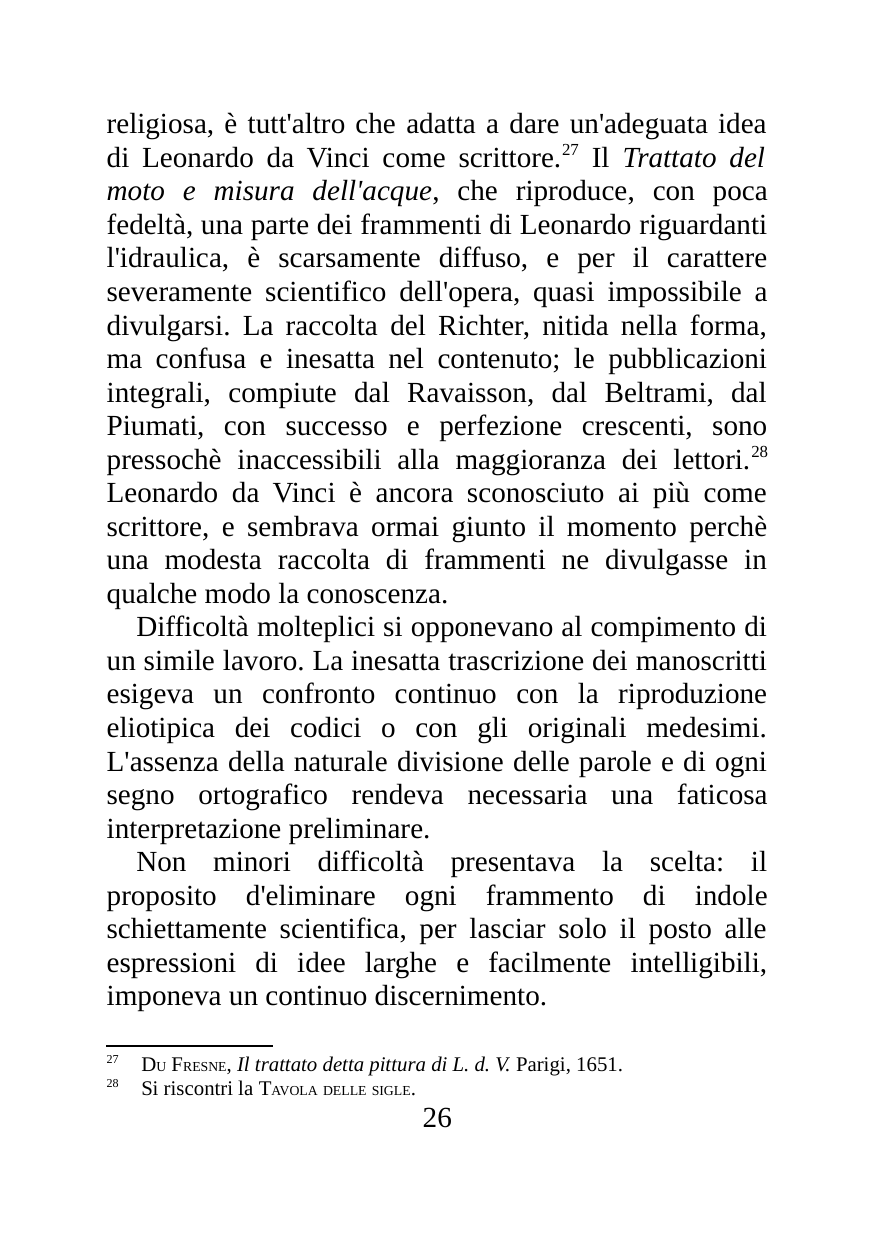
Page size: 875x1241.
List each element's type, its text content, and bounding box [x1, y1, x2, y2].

text Difficoltà molteplici si opponevano al compimento di un simile lavoro. La inesatta trascrizione dei manoscritti esigeva un confronto continuo con la riproduzione eliotipica dei codici o con gli originali medesimi. L'assenza della naturale divisione delle parole e di ogni segno ortografico rendeva necessaria una faticosa interpretazione preliminare. [106, 609, 768, 844]
text Si riscontri la Tavola delle sigle. [106, 1076, 768, 1100]
text religiosa, è tutt'altro che adatta a dare un'adeguata idea di Leonardo da Vinci come scrittore. Il Trattato del moto e misura dell'acque, che riproduce, con poca fedeltà, una parte dei frammenti di Leonardo riguardanti l'idraulica, è scarsamente diffuso, e per il carattere severamente scientifico dell'opera, quasi impossibile a divulgarsi. La raccolta del Richter, nitida nella forma, ma confusa e inesatta nel contenuto; le pubblicazioni integrali, compiute dal Ravaisson, dal Beltrami, dal Piumati, con successo e perfezione crescenti, sono pressochè inaccessibili alla maggioranza dei lettori. Leonardo da Vinci è ancora sconosciuto ai più come scrittore, e sembrava ormai giunto il momento perchè una modesta raccolta di frammenti ne divulgasse in qualche modo la conoscenza. [106, 106, 768, 609]
text Du Fresne, Il trattato detta pittura di L. d. V. Parigi, 1651. [106, 1052, 768, 1076]
text Non minori difficoltà presentava la scelta: il proposito d'eliminare ogni frammento di indole schiettamente scientifica, per lasciar solo il posto alle espressioni di idee larghe e facilmente intelligibili, imponeva un continuo discernimento. [106, 844, 768, 1012]
